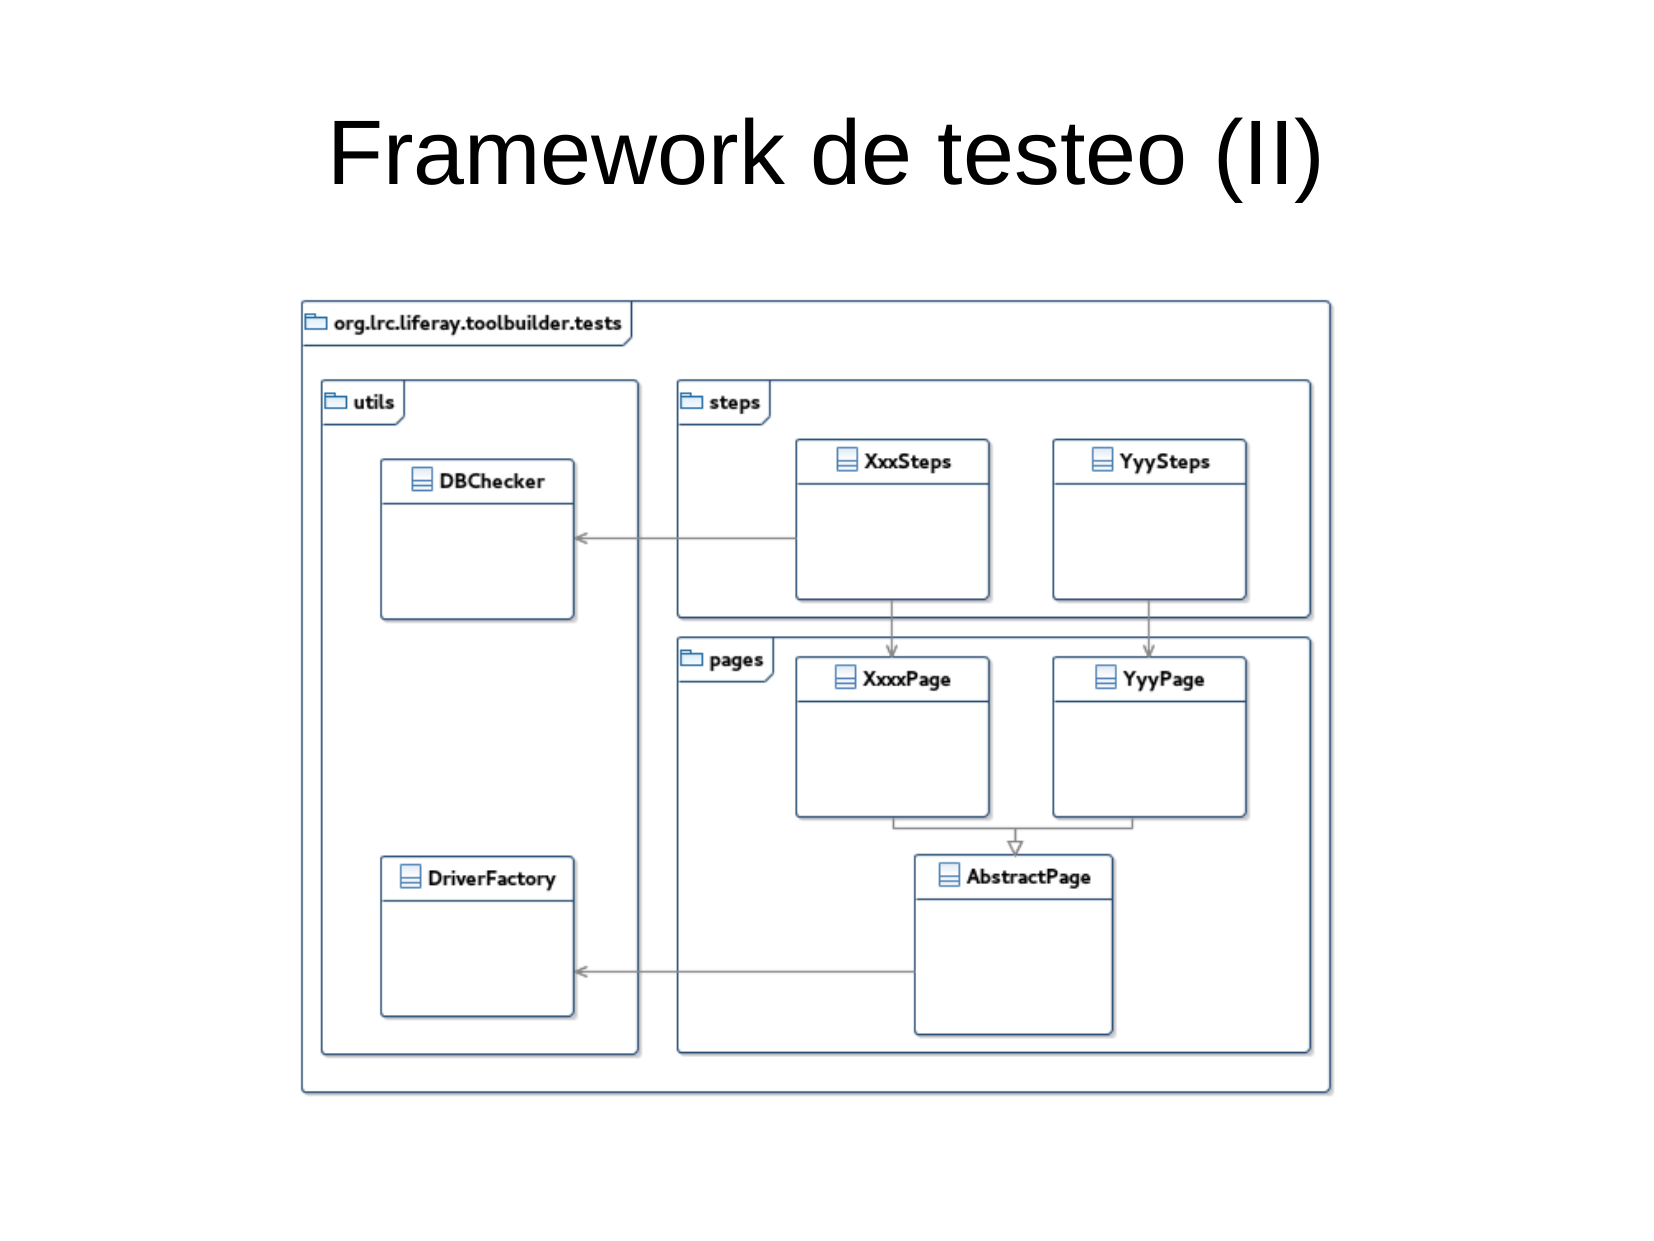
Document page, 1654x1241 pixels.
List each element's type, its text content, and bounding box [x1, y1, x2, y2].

picture [285, 284, 1351, 1113]
title Framework de testeo (II) [82, 49, 1571, 257]
